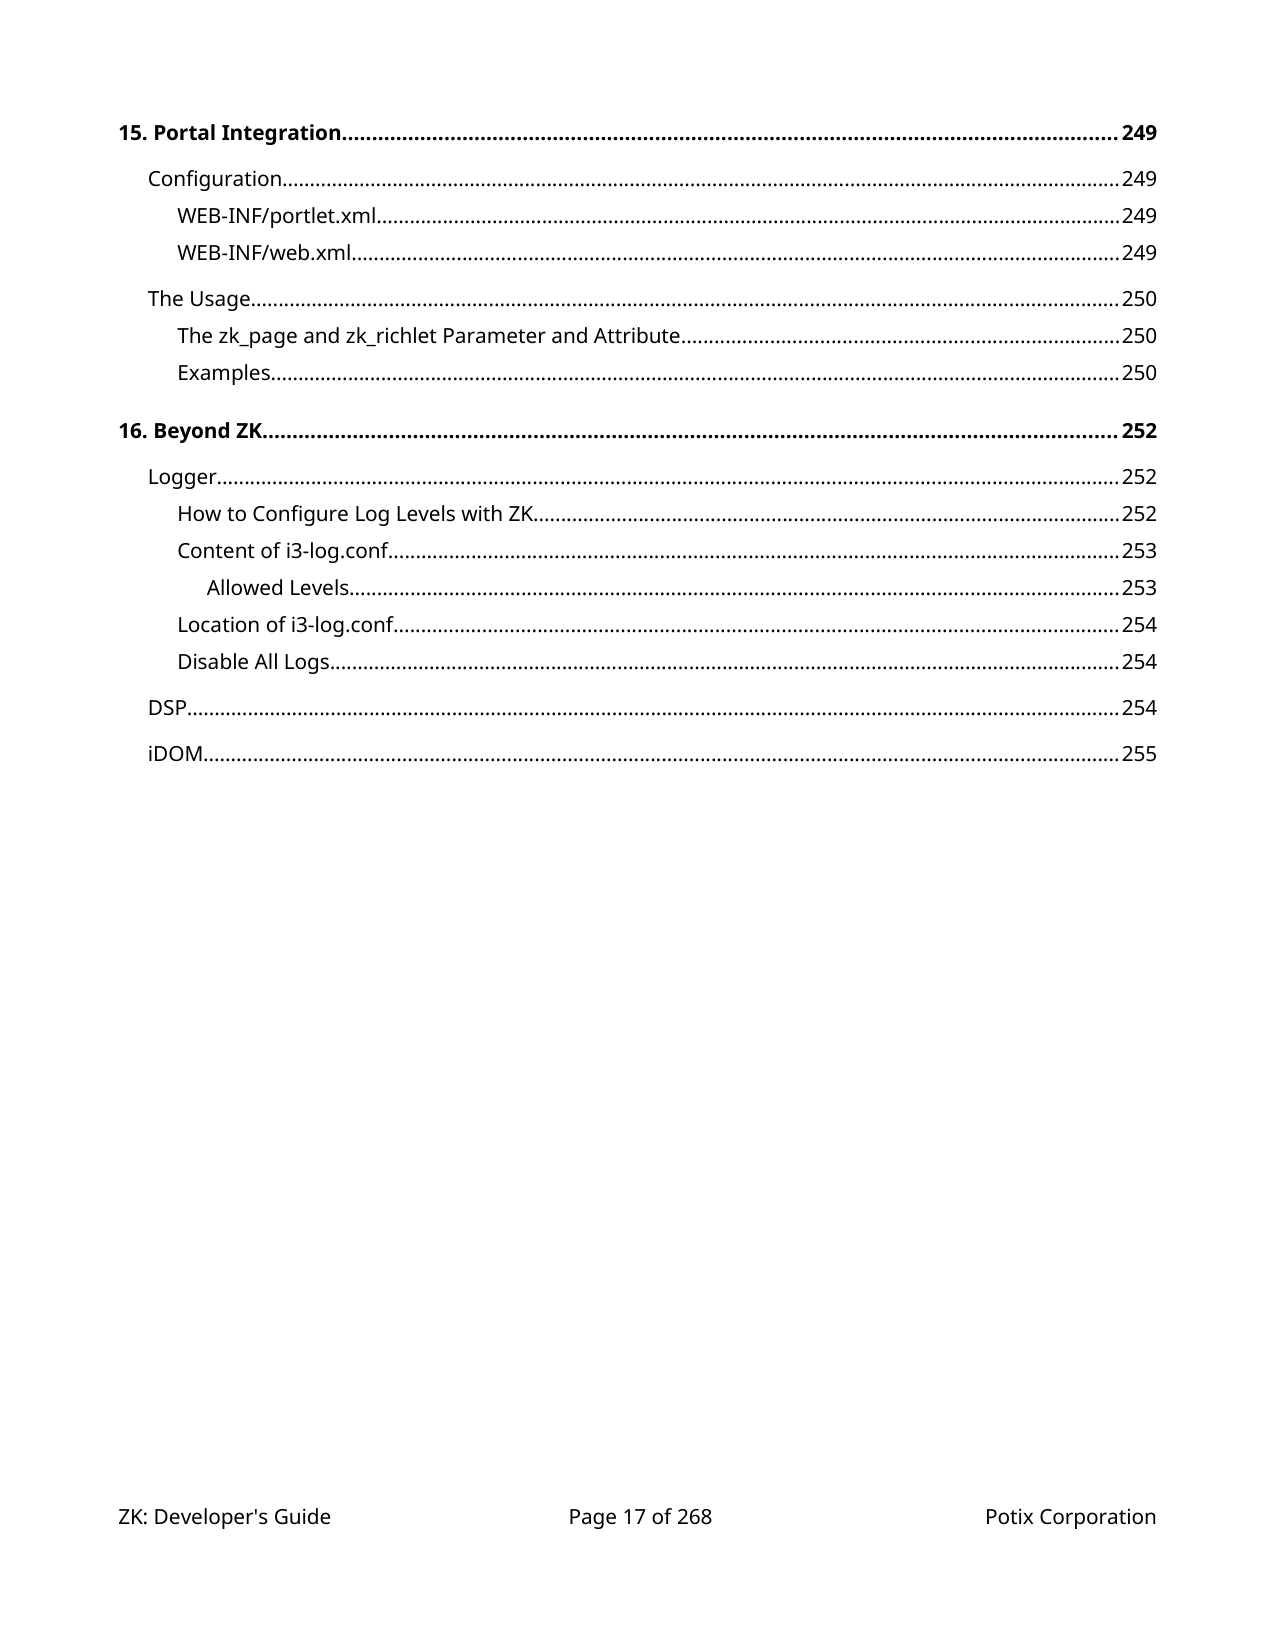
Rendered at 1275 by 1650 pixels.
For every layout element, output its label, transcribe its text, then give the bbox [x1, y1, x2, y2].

text WEB-INF/portlet.xml 249 [177, 201, 1157, 229]
text 15. Portal Integration 249 [118, 118, 1157, 146]
text The zk_page and zk_richlet Parameter and Attribute 250 [177, 321, 1157, 349]
text Location of i3-log.conf 254 [177, 610, 1157, 638]
text The Usage 250 [148, 284, 1157, 312]
text 16. Beyond ZK 252 [118, 416, 1157, 444]
text Content of i3-log.conf 253 [177, 536, 1157, 564]
text How to Configure Log Levels with ZK 252 [177, 499, 1157, 527]
text Allowed Levels 253 [207, 573, 1157, 601]
text Configuration 249 [148, 164, 1157, 192]
text iDOM 255 [148, 739, 1157, 767]
text Examples 250 [177, 358, 1157, 387]
text Logger 252 [148, 462, 1157, 490]
text Disable All Logs 254 [177, 647, 1157, 676]
text WEB-INF/web.xml 249 [177, 238, 1157, 266]
text DSP 254 [148, 693, 1157, 722]
